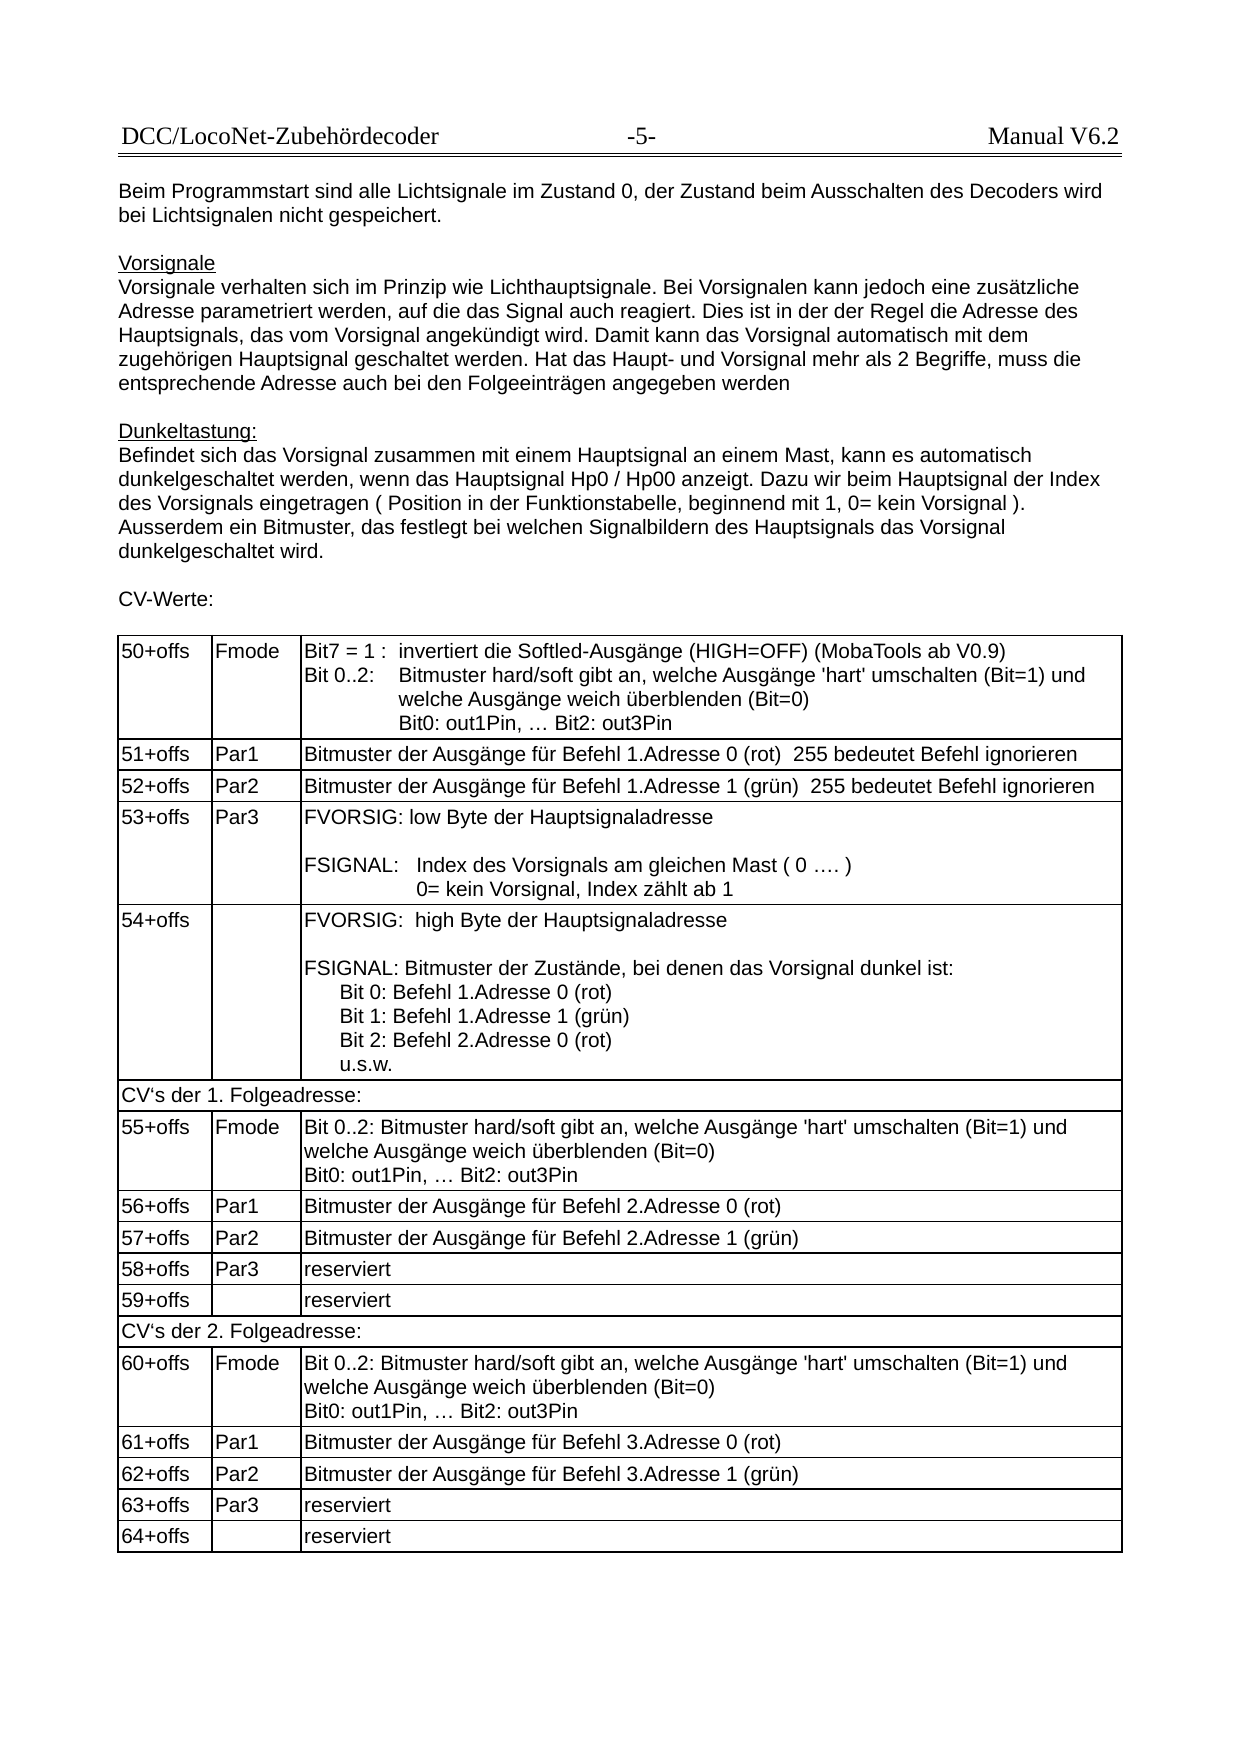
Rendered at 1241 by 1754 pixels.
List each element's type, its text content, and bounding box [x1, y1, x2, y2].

table_cell Fmode [213, 1348, 300, 1426]
table_cell 60+offs [119, 1348, 211, 1426]
table_cell [213, 1285, 300, 1315]
table_cell FVORSIG: high Byte der Hauptsignaladresse FSIGNAL: Bitmuster der Zustände, bei denen das Vorsignal dunkel ist: Bit 0: Befehl 1.Adresse 0 (rot) Bit 1: Befehl 1.Adresse 1 (grün) Bit 2: Befehl 2.Adresse 0 (rot) u.s.w. [302, 905, 1121, 1079]
table_cell reserviert [302, 1490, 1121, 1519]
table_cell Par1 [213, 1191, 300, 1221]
table_cell Par1 [213, 740, 300, 769]
text CV-Werte: [118, 587, 1122, 611]
table_cell 51+offs [119, 740, 211, 769]
table_header Bit7 = 1 : invertiert die Softled-Ausgänge (HIGH=OFF) (MobaTools ab V0.9) Bit 0..2: Bitmuster hard/soft gibt an, welche Ausgänge 'hart' umschalten (Bit=1) und welche Ausgänge weich überblenden (Bit=0) Bit0: out1Pin, … Bit2: out3Pin [302, 636, 1121, 738]
table_cell Par2 [213, 1222, 300, 1252]
table_cell Fmode [213, 1112, 300, 1189]
table_cell 58+offs [119, 1254, 211, 1283]
table_cell [213, 1521, 300, 1551]
table_cell CV‘s der 1. Folgeadresse: [119, 1081, 1121, 1110]
table_cell reserviert [302, 1285, 1121, 1315]
table_cell 55+offs [119, 1112, 211, 1189]
table_cell 57+offs [119, 1222, 211, 1252]
table_cell Bitmuster der Ausgänge für Befehl 1.Adresse 1 (grün) 255 bedeutet Befehl ignorieren [302, 771, 1121, 801]
table_cell Par3 [213, 1254, 300, 1283]
table_cell Bitmuster der Ausgänge für Befehl 3.Adresse 1 (grün) [302, 1458, 1121, 1488]
table_cell 53+offs [119, 802, 211, 904]
text Befindet sich das Vorsignal zusammen mit einem Hauptsignal an einem Mast, kann es automatisch dunkelgeschaltet werden, wenn das Hauptsignal Hp0 / Hp00 anzeigt. Dazu wir beim Hauptsignal der Index des Vorsignals eingetragen ( Position in der Funktionstabelle, beginnend mit 1, 0= kein Vorsignal ). Ausserdem ein Bitmuster, das festlegt bei welchen Signalbildern des Hauptsignals das Vorsignal dunkelgeschaltet wird. [118, 443, 1122, 563]
table_cell Bitmuster der Ausgänge für Befehl 2.Adresse 1 (grün) [302, 1222, 1121, 1252]
table_header Fmode [213, 636, 300, 738]
table_cell Bitmuster der Ausgänge für Befehl 2.Adresse 0 (rot) [302, 1191, 1121, 1221]
table_cell CV‘s der 2. Folgeadresse: [119, 1317, 1121, 1346]
table_cell 63+offs [119, 1490, 211, 1519]
table_cell reserviert [302, 1521, 1121, 1551]
table_cell 59+offs [119, 1285, 211, 1315]
table_cell 62+offs [119, 1458, 211, 1488]
table_cell Par1 [213, 1427, 300, 1457]
text Dunkeltastung: [118, 419, 1122, 443]
table_cell Bitmuster der Ausgänge für Befehl 1.Adresse 0 (rot) 255 bedeutet Befehl ignorieren [302, 740, 1121, 769]
text Vorsignale [118, 251, 1122, 275]
table_cell reserviert [302, 1254, 1121, 1283]
table_cell 61+offs [119, 1427, 211, 1457]
text Beim Programmstart sind alle Lichtsignale im Zustand 0, der Zustand beim Ausschalten des Decoders wird bei Lichtsignalen nicht gespeichert. [118, 179, 1122, 227]
table_header 50+offs [119, 636, 211, 738]
table_cell [213, 905, 300, 1079]
table_cell Par2 [213, 1458, 300, 1488]
table_cell 56+offs [119, 1191, 211, 1221]
table_cell FVORSIG: low Byte der Hauptsignaladresse FSIGNAL: Index des Vorsignals am gleichen Mast ( 0 …. ) 0= kein Vorsignal, Index zählt ab 1 [302, 802, 1121, 904]
table_cell Par3 [213, 802, 300, 904]
table_cell Bit 0..2: Bitmuster hard/soft gibt an, welche Ausgänge 'hart' umschalten (Bit=1) und welche Ausgänge weich überblenden (Bit=0) Bit0: out1Pin, … Bit2: out3Pin [302, 1112, 1121, 1189]
table_cell 64+offs [119, 1521, 211, 1551]
text Vorsignale verhalten sich im Prinzip wie Lichthauptsignale. Bei Vorsignalen kann jedoch eine zusätzliche Adresse parametriert werden, auf die das Signal auch reagiert. Dies ist in der der Regel die Adresse des Hauptsignals, das vom Vorsignal angekündigt wird. Damit kann das Vorsignal automatisch mit dem zugehörigen Hauptsignal geschaltet werden. Hat das Haupt- und Vorsignal mehr als 2 Begriffe, muss die entsprechende Adresse auch bei den Folgeeinträgen angegeben werden [118, 275, 1122, 395]
table_cell Par3 [213, 1490, 300, 1519]
table_cell Bit 0..2: Bitmuster hard/soft gibt an, welche Ausgänge 'hart' umschalten (Bit=1) und welche Ausgänge weich überblenden (Bit=0) Bit0: out1Pin, … Bit2: out3Pin [302, 1348, 1121, 1426]
table_cell 52+offs [119, 771, 211, 801]
table_cell Bitmuster der Ausgänge für Befehl 3.Adresse 0 (rot) [302, 1427, 1121, 1457]
table_cell Par2 [213, 771, 300, 801]
table_cell 54+offs [119, 905, 211, 1079]
